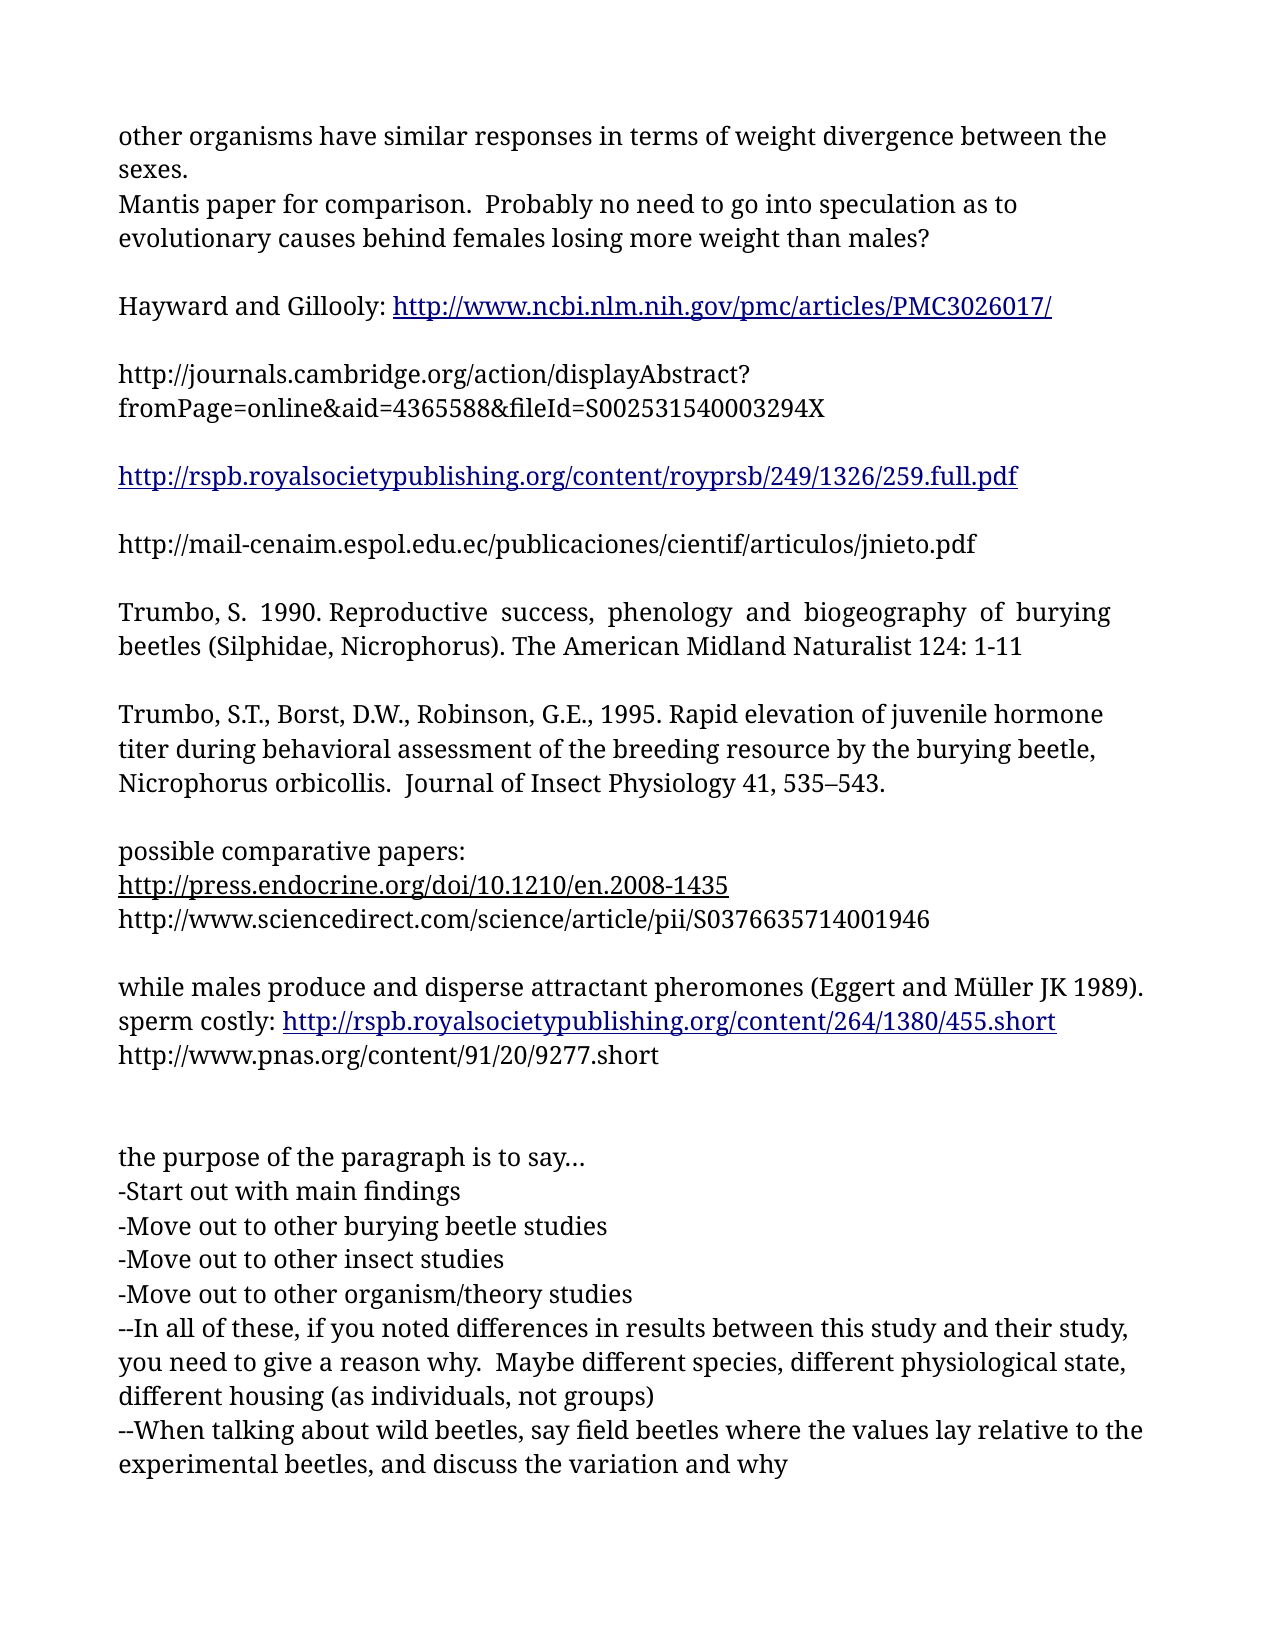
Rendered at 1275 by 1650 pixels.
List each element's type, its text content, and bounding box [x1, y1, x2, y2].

text Trumbo, S. 1990. Reproductive success, phenology and biogeography of burying beetles (Silphidae, Nicrophorus). The American Midland Naturalist 124: 1-11 [118, 595, 1157, 663]
text http://press.endocrine.org/doi/10.1210/en.2008-1435 [118, 867, 1157, 902]
text Hayward and Gillooly: http://www.ncbi.nlm.nih.gov/pmc/articles/PMC3026017/ [118, 288, 1157, 322]
text other organisms have similar responses in terms of weight divergence between the sexes. [118, 118, 1157, 186]
text http://journals.cambridge.org/action/displayAbstract?fromPage=online&aid=4365588&fileId=S002531540003294X [118, 357, 1157, 425]
text the purpose of the paragraph is to say… [118, 1140, 1157, 1174]
text http://mail-cenaim.espol.edu.ec/publicaciones/cientif/articulos/jnieto.pdf [118, 527, 1157, 561]
text http://www.sciencedirect.com/science/article/pii/S0376635714001946 [118, 902, 1157, 936]
text Mantis paper for comparison. Probably no need to go into speculation as to evolutionary causes behind females losing more weight than males? [118, 186, 1157, 254]
text Trumbo, S.T., Borst, D.W., Robinson, G.E., 1995. Rapid elevation of juvenile hormone titer during behavioral assessment of the breeding resource by the burying beetle, Nicrophorus orbicollis. Journal of Insect Physiology 41, 535–543. [118, 697, 1157, 799]
text while males produce and disperse attractant pheromones (Eggert and Müller JK 1989). [118, 970, 1157, 1004]
text possible comparative papers: [118, 833, 1157, 867]
text -Move out to other organism/theory studies [118, 1276, 1157, 1310]
text -Move out to other insect studies [118, 1242, 1157, 1276]
text http://rspb.royalsocietypublishing.org/content/royprsb/249/1326/259.full.pdf [118, 459, 1157, 493]
text --In all of these, if you noted differences in results between this study and their study, you need to give a reason why. Maybe different species, different physiological state, different housing (as individuals, not groups) [118, 1310, 1157, 1412]
text -Move out to other burying beetle studies [118, 1208, 1157, 1242]
text http://www.pnas.org/content/91/20/9277.short [118, 1038, 1157, 1072]
text --When talking about wild beetles, say field beetles where the values lay relative to the experimental beetles, and discuss the variation and why [118, 1412, 1157, 1481]
text sperm costly: http://rspb.royalsocietypublishing.org/content/264/1380/455.short [118, 1004, 1157, 1038]
text -Start out with main findings [118, 1174, 1157, 1208]
